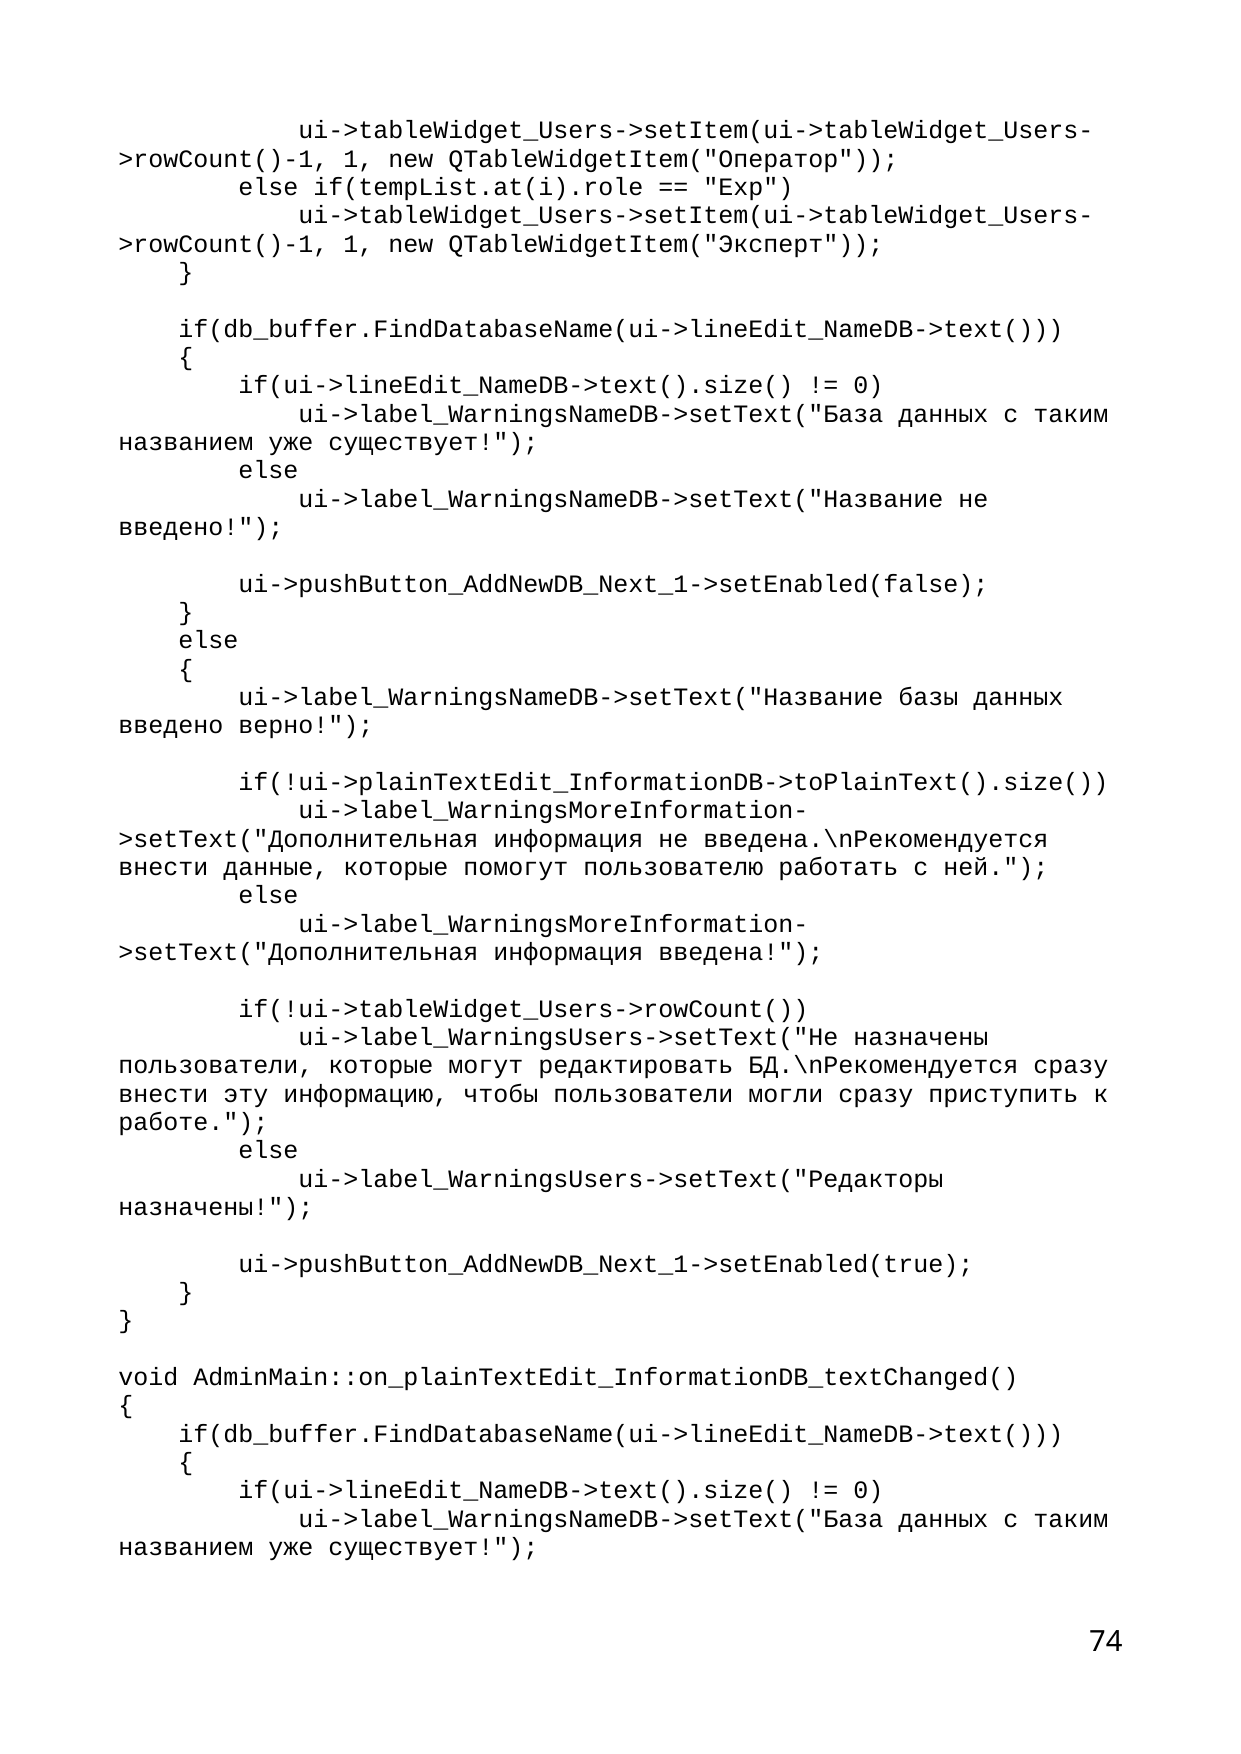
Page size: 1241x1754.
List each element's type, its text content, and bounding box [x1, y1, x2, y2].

text if(!ui->tableWidget_Users->rowCount()) [118, 996, 1122, 1025]
text } [118, 1280, 1122, 1308]
text ui->label_WarningsUsers->setText("Не назначены пользователи, которые могут редактировать БД.\nРекомендуется сразу внести эту информацию, чтобы пользователи могли сразу приступить к работе."); [118, 1025, 1122, 1138]
text void AdminMain::on_plainTextEdit_InformationDB_textChanged() [118, 1365, 1122, 1393]
text } [118, 600, 1122, 628]
text { [118, 345, 1122, 373]
text if(ui->lineEdit_NameDB->text().size() != 0) [118, 373, 1122, 401]
text } [118, 1308, 1122, 1336]
text ui->pushButton_AddNewDB_Next_1->setEnabled(false); [118, 571, 1122, 600]
text if(db_buffer.FindDatabaseName(ui->lineEdit_NameDB->text())) [118, 1421, 1122, 1450]
text if(!ui->plainTextEdit_InformationDB->toPlainText().size()) [118, 770, 1122, 798]
text ui->tableWidget_Users->setItem(ui->tableWidget_Users->rowCount()-1, 1, new QTableWidgetItem("Эксперт")); [118, 203, 1122, 260]
text if(ui->lineEdit_NameDB->text().size() != 0) [118, 1478, 1122, 1506]
text else [118, 1138, 1122, 1166]
text { [118, 1450, 1122, 1478]
text ui->label_WarningsNameDB->setText("Название не введено!"); [118, 486, 1122, 543]
text { [118, 656, 1122, 685]
text else [118, 883, 1122, 911]
text } [118, 260, 1122, 288]
text else if(tempList.at(i).role == "Exp") [118, 175, 1122, 203]
text ui->label_WarningsNameDB->setText("База данных с таким названием уже существует!"); [118, 1506, 1122, 1563]
text else [118, 458, 1122, 486]
text ui->tableWidget_Users->setItem(ui->tableWidget_Users->rowCount()-1, 1, new QTableWidgetItem("Оператор")); [118, 118, 1122, 175]
text ui->label_WarningsUsers->setText("Редакторы назначены!"); [118, 1166, 1122, 1223]
text if(db_buffer.FindDatabaseName(ui->lineEdit_NameDB->text())) [118, 316, 1122, 345]
text { [118, 1393, 1122, 1421]
text ui->label_WarningsNameDB->setText("База данных с таким названием уже существует!"); [118, 401, 1122, 458]
text ui->label_WarningsNameDB->setText("Название базы данных введено верно!"); [118, 685, 1122, 741]
text ui->label_WarningsMoreInformation->setText("Дополнительная информация не введена.\nРекомендуется внести данные, которые помогут пользователю работать с ней."); [118, 798, 1122, 883]
text ui->pushButton_AddNewDB_Next_1->setEnabled(true); [118, 1251, 1122, 1280]
text ui->label_WarningsMoreInformation->setText("Дополнительная информация введена!"); [118, 911, 1122, 968]
text else [118, 628, 1122, 656]
